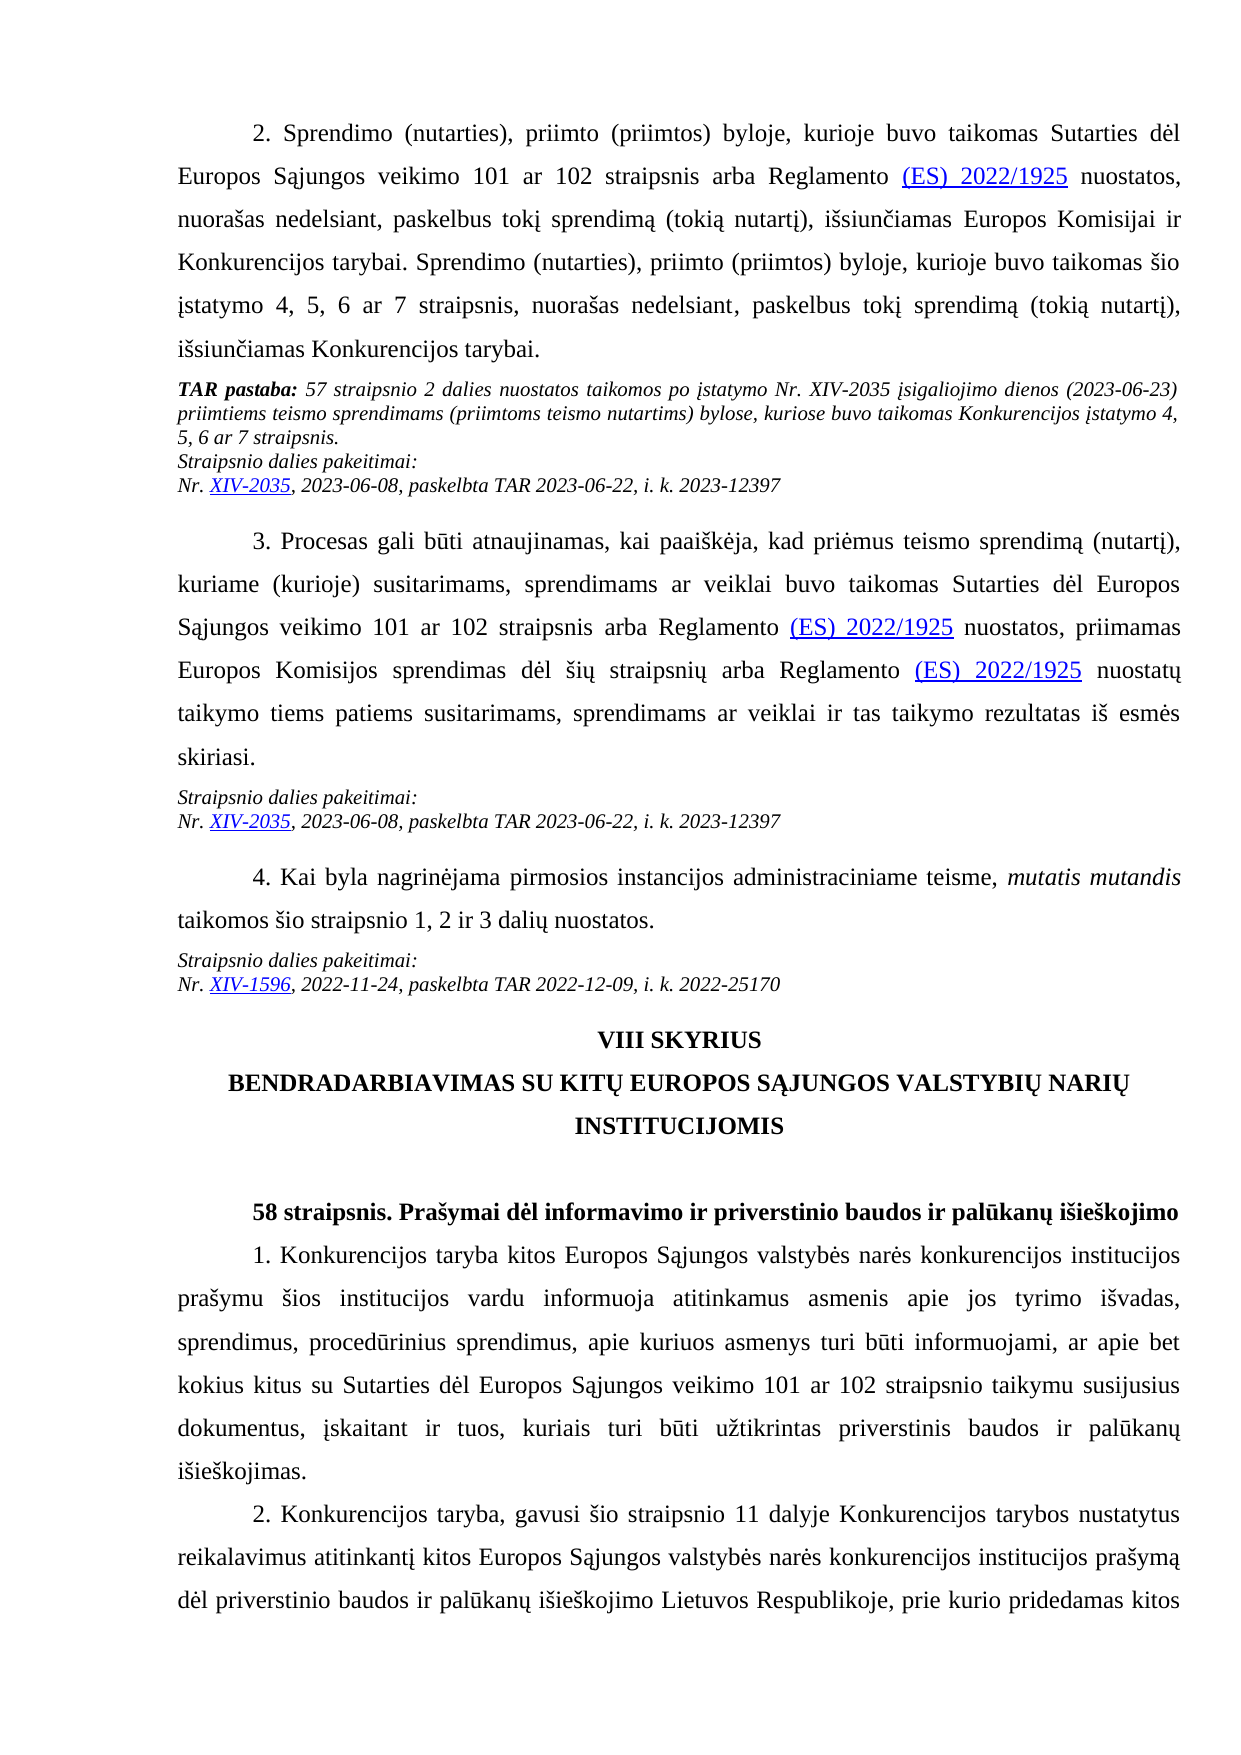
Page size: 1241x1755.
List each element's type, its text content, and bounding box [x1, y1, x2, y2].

text Straipsnio dalies pakeitimai: [177, 948, 1181, 972]
text BENDRADARBIAVIMAS SU KITŲ EUROPOS SĄJUNGOS VALSTYBIŲ NARIŲ INSTITUCIJOMIS [177, 1068, 1181, 1140]
text Nr. XIV-2035, 2023-06-08, paskelbta TAR 2023-06-22, i. k. 2023-12397 [177, 473, 1181, 497]
text 58 straipsnis. Prašymai dėl informavimo ir priverstinio baudos ir palūkanų išieškojimo [252, 1197, 1181, 1226]
text Straipsnio dalies pakeitimai: [177, 449, 1181, 473]
text Nr. XIV-2035, 2023-06-08, paskelbta TAR 2023-06-22, i. k. 2023-12397 [177, 809, 1181, 833]
text VIII SKYRIUS [177, 1025, 1181, 1053]
text 2. Sprendimo (nutarties), priimto (priimtos) byloje, kurioje buvo taikomas Sutarties dėl Europos Sąjungos veikimo 101 ar 102 straipsnis arba Reglamento (ES) 2022/1925 nuostatos, nuorašas nedelsiant, paskelbus tokį sprendimą (tokią nutartį), išsiunčiamas Europos Komisijai ir Konkurencijos tarybai. Sprendimo (nutarties), priimto (priimtos) byloje, kurioje buvo taikomas šio įstatymo 4, 5, 6 ar 7 straipsnis, nuorašas nedelsiant, paskelbus tokį sprendimą (tokią nutartį), išsiunčiamas Konkurencijos tarybai. [177, 118, 1181, 362]
text Straipsnio dalies pakeitimai: [177, 785, 1181, 809]
text TAR pastaba: 57 straipsnio 2 dalies nuostatos taikomos po įstatymo Nr. XIV-2035 įsigaliojimo dienos (2023-06-23) priimtiems teismo sprendimams (priimtoms teismo nutartims) bylose, kuriose buvo taikomas Konkurencijos įstatymo 4, 5, 6 ar 7 straipsnis. [177, 377, 1181, 449]
text 4. Kai byla nagrinėjama pirmosios instancijos administraciniame teisme, mutatis mutandis taikomos šio straipsnio 1, 2 ir 3 dalių nuostatos. [177, 862, 1181, 933]
text 3. Procesas gali būti atnaujinamas, kai paaiškėja, kad priėmus teismo sprendimą (nutartį), kuriame (kurioje) susitarimams, sprendimams ar veiklai buvo taikomas Sutarties dėl Europos Sąjungos veikimo 101 ar 102 straipsnis arba Reglamento (ES) 2022/1925 nuostatos, priimamas Europos Komisijos sprendimas dėl šių straipsnių arba Reglamento (ES) 2022/1925 nuostatų taikymo tiems patiems susitarimams, sprendimams ar veiklai ir tas taikymo rezultatas iš esmės skiriasi. [177, 526, 1181, 770]
text Nr. XIV-1596, 2022-11-24, paskelbta TAR 2022-12-09, i. k. 2022-25170 [177, 972, 1181, 996]
text 2. Konkurencijos taryba, gavusi šio straipsnio 11 dalyje Konkurencijos tarybos nustatytus reikalavimus atitinkantį kitos Europos Sąjungos valstybės narės konkurencijos institucijos prašymą dėl priverstinio baudos ir palūkanų išieškojimo Lietuvos Respublikoje, prie kurio pridedamas kitos [177, 1499, 1181, 1614]
text 1. Konkurencijos taryba kitos Europos Sąjungos valstybės narės konkurencijos institucijos prašymu šios institucijos vardu informuoja atitinkamus asmenis apie jos tyrimo išvadas, sprendimus, procedūrinius sprendimus, apie kuriuos asmenys turi būti informuojami, ar apie bet kokius kitus su Sutarties dėl Europos Sąjungos veikimo 101 ar 102 straipsnio taikymu susijusius dokumentus, įskaitant ir tuos, kuriais turi būti užtikrintas priverstinis baudos ir palūkanų išieškojimas. [177, 1240, 1181, 1485]
